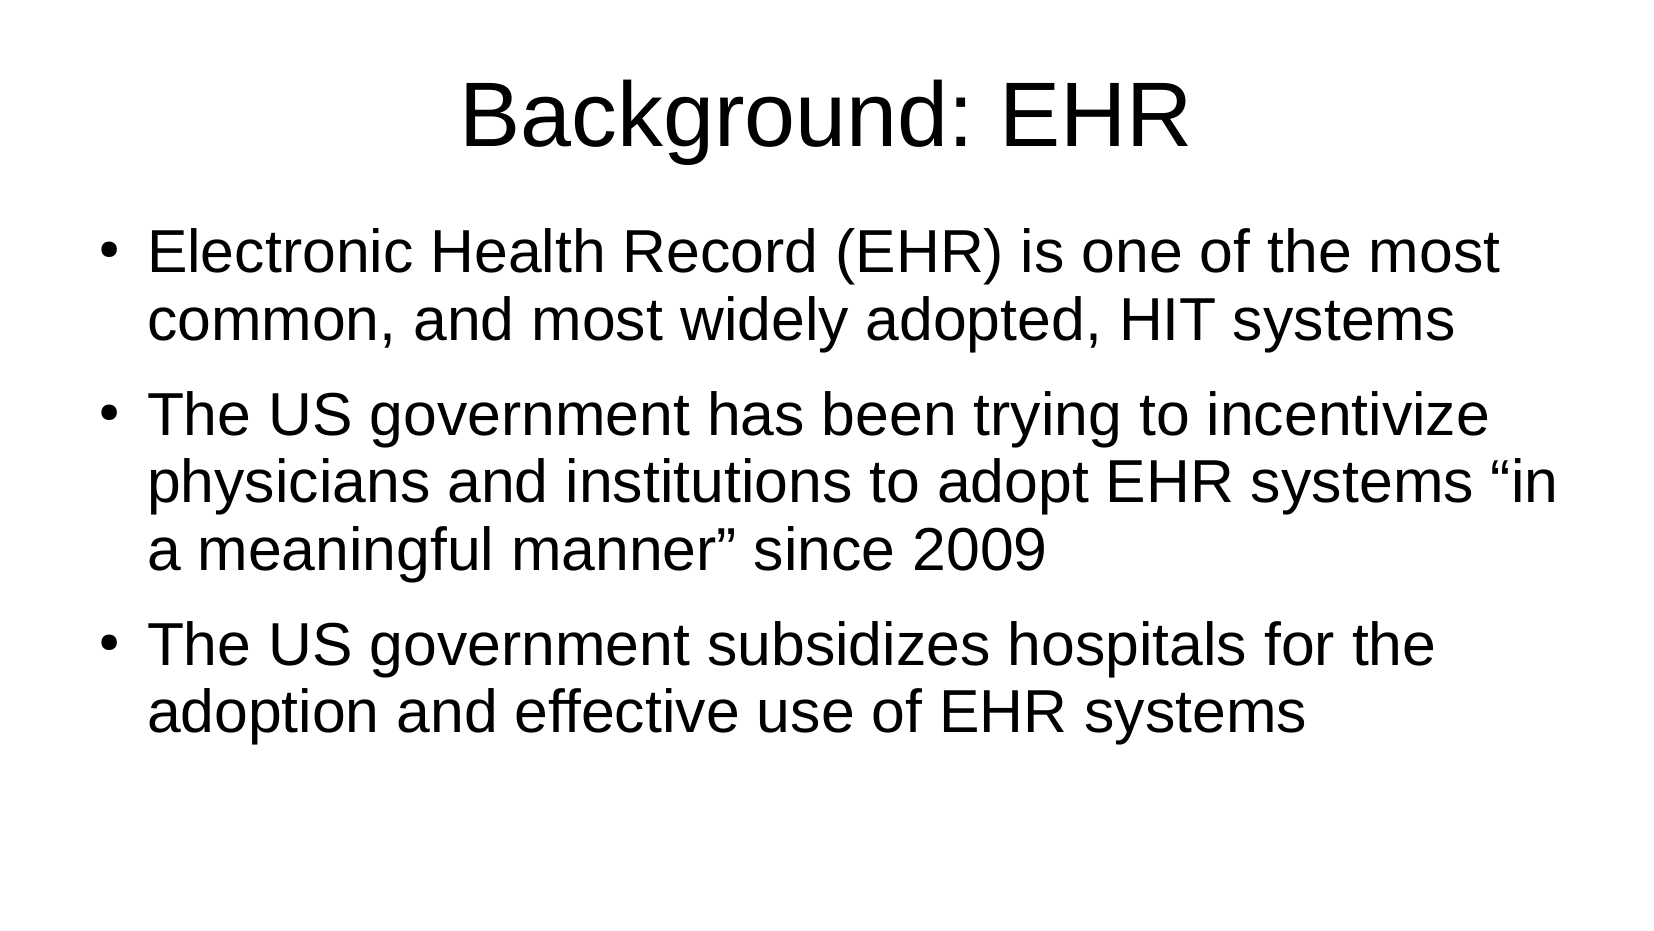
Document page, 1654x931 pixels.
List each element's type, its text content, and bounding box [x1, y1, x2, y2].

title Background: EHR [82, 37, 1571, 193]
list Electronic Health Record (EHR) is one of the most common, and most widely adopted, HIT systems The US government has been trying to incentivize physicians and institutions to adopt EHR systems “in a meaningful manner” since 2009 The US government subsidizes hospitals for the adoption and effective use of EHR systems [82, 217, 1571, 758]
